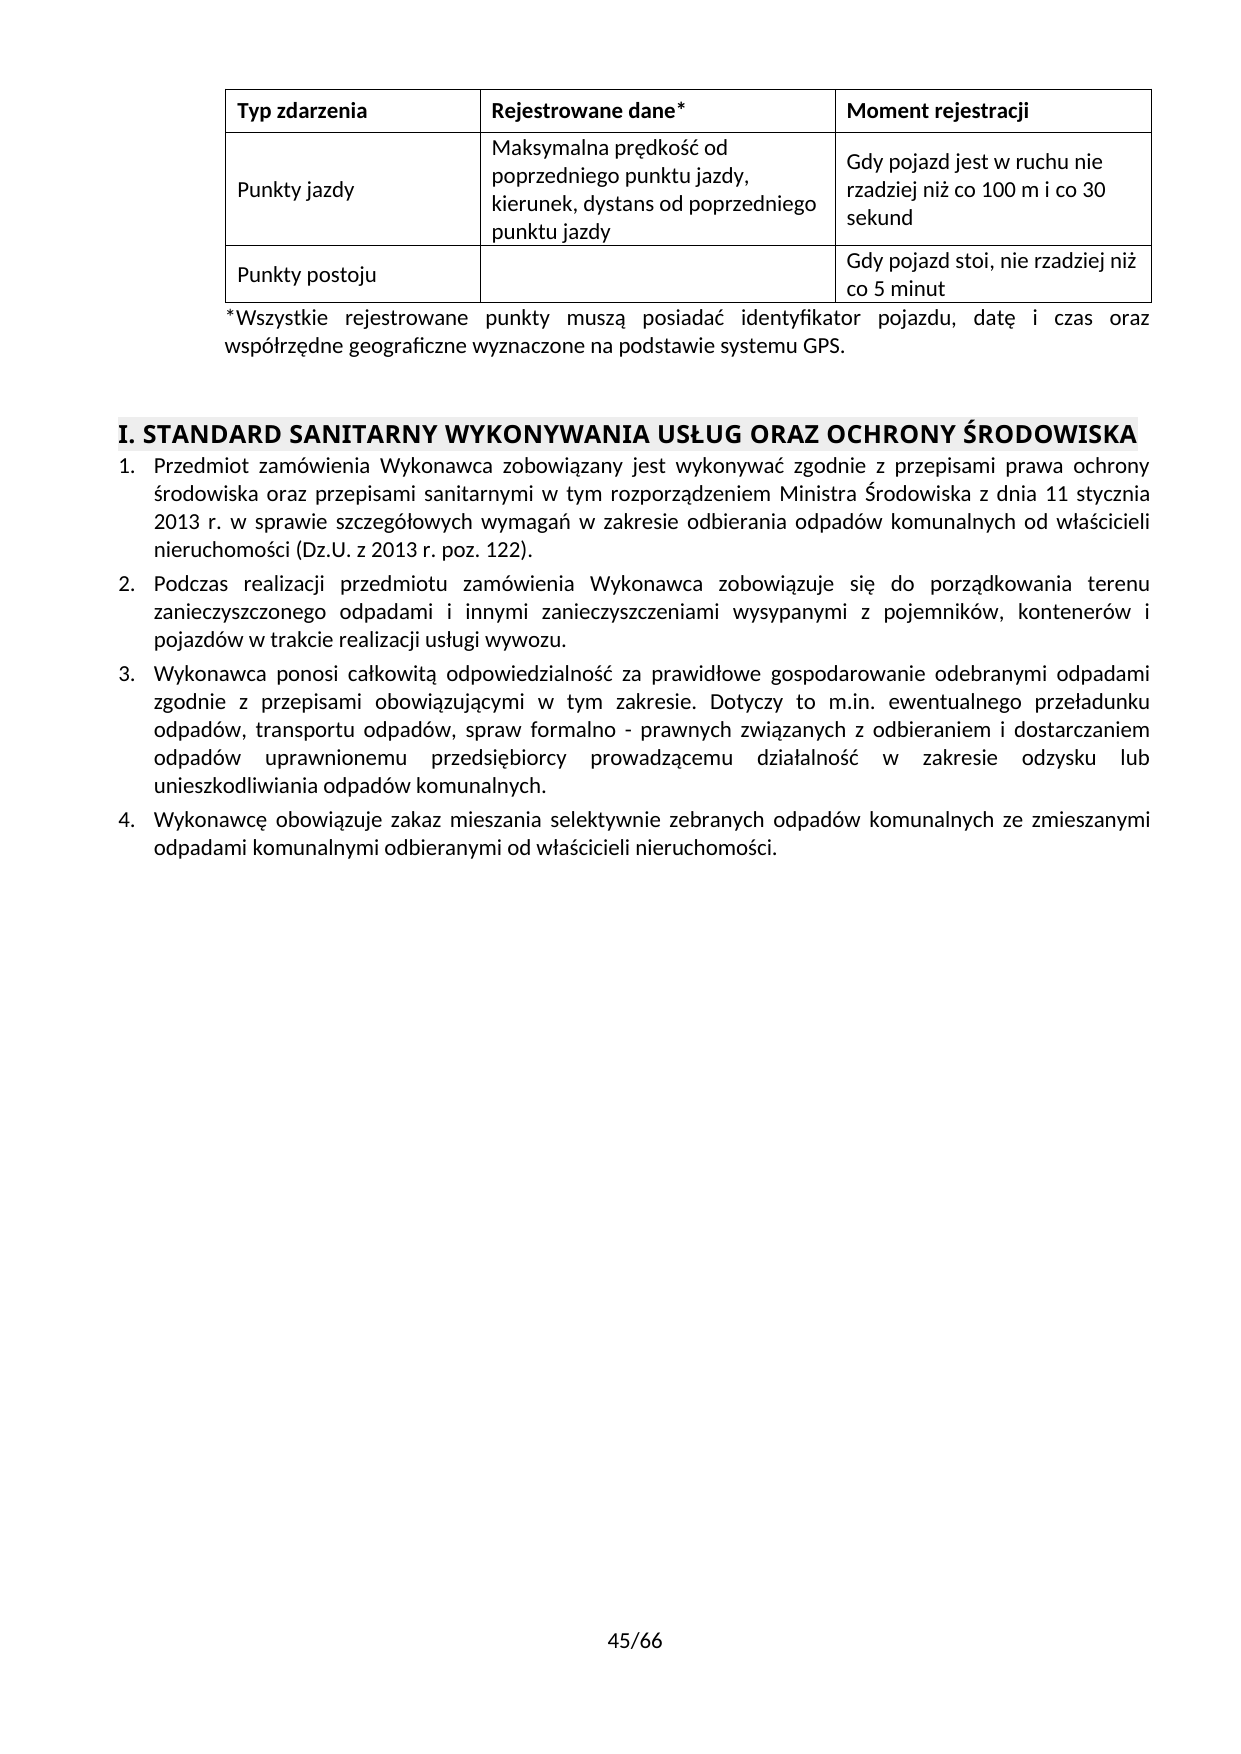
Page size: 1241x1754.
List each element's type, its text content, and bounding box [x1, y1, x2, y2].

table_cell Gdy pojazd stoi, nie rzadziej niż co 5 minut [836, 246, 1151, 302]
table_header Moment rejestracji [836, 90, 1151, 132]
list Podczas realizacji przedmiotu zamówienia Wykonawca zobowiązuje się do porządkowania terenu zanieczyszczonego odpadami i innymi zanieczyszczeniami wysypanymi z pojemników, kontenerów i pojazdów w trakcie realizacji usługi wywozu. [118, 569, 1152, 653]
table_header Rejestrowane dane* [481, 90, 835, 132]
table_cell [481, 246, 835, 302]
list *Wszystkie rejestrowane punkty muszą posiadać identyfikator pojazdu, datę i czas oraz współrzędne geograficzne wyznaczone na podstawie systemu GPS. [165, 303, 1152, 359]
table_header Typ zdarzenia [226, 90, 480, 132]
list Przedmiot zamówienia Wykonawca zobowiązany jest wykonywać zgodnie z przepisami prawa ochrony środowiska oraz przepisami sanitarnymi w tym rozporządzeniem Ministra Środowiska z dnia 11 stycznia 2013 r. w sprawie szczegółowych wymagań w zakresie odbierania odpadów komunalnych od właścicieli nieruchomości (Dz.U. z 2013 r. poz. 122). [118, 451, 1152, 563]
table_cell Punkty jazdy [226, 133, 480, 245]
list Wykonawcę obowiązuje zakaz mieszania selektywnie zebranych odpadów komunalnych ze zmieszanymi odpadami komunalnymi odbieranymi od właścicieli nieruchomości. [118, 805, 1152, 861]
table_cell Maksymalna prędkość od poprzedniego punktu jazdy, kierunek, dystans od poprzedniego punktu jazdy [481, 133, 835, 245]
table_cell Punkty postoju [226, 246, 480, 302]
list Wykonawca ponosi całkowitą odpowiedzialność za prawidłowe gospodarowanie odebranymi odpadami zgodnie z przepisami obowiązującymi w tym zakresie. Dotyczy to m.in. ewentualnego przeładunku odpadów, transportu odpadów, spraw formalno - prawnych związanych z odbieraniem i dostarczaniem odpadów uprawnionemu przedsiębiorcy prowadzącemu działalność w zakresie odzysku lub unieszkodliwiania odpadów komunalnych. [118, 659, 1152, 799]
table_cell Gdy pojazd jest w ruchu nie rzadziej niż co 100 m i co 30 sekund [836, 133, 1151, 245]
